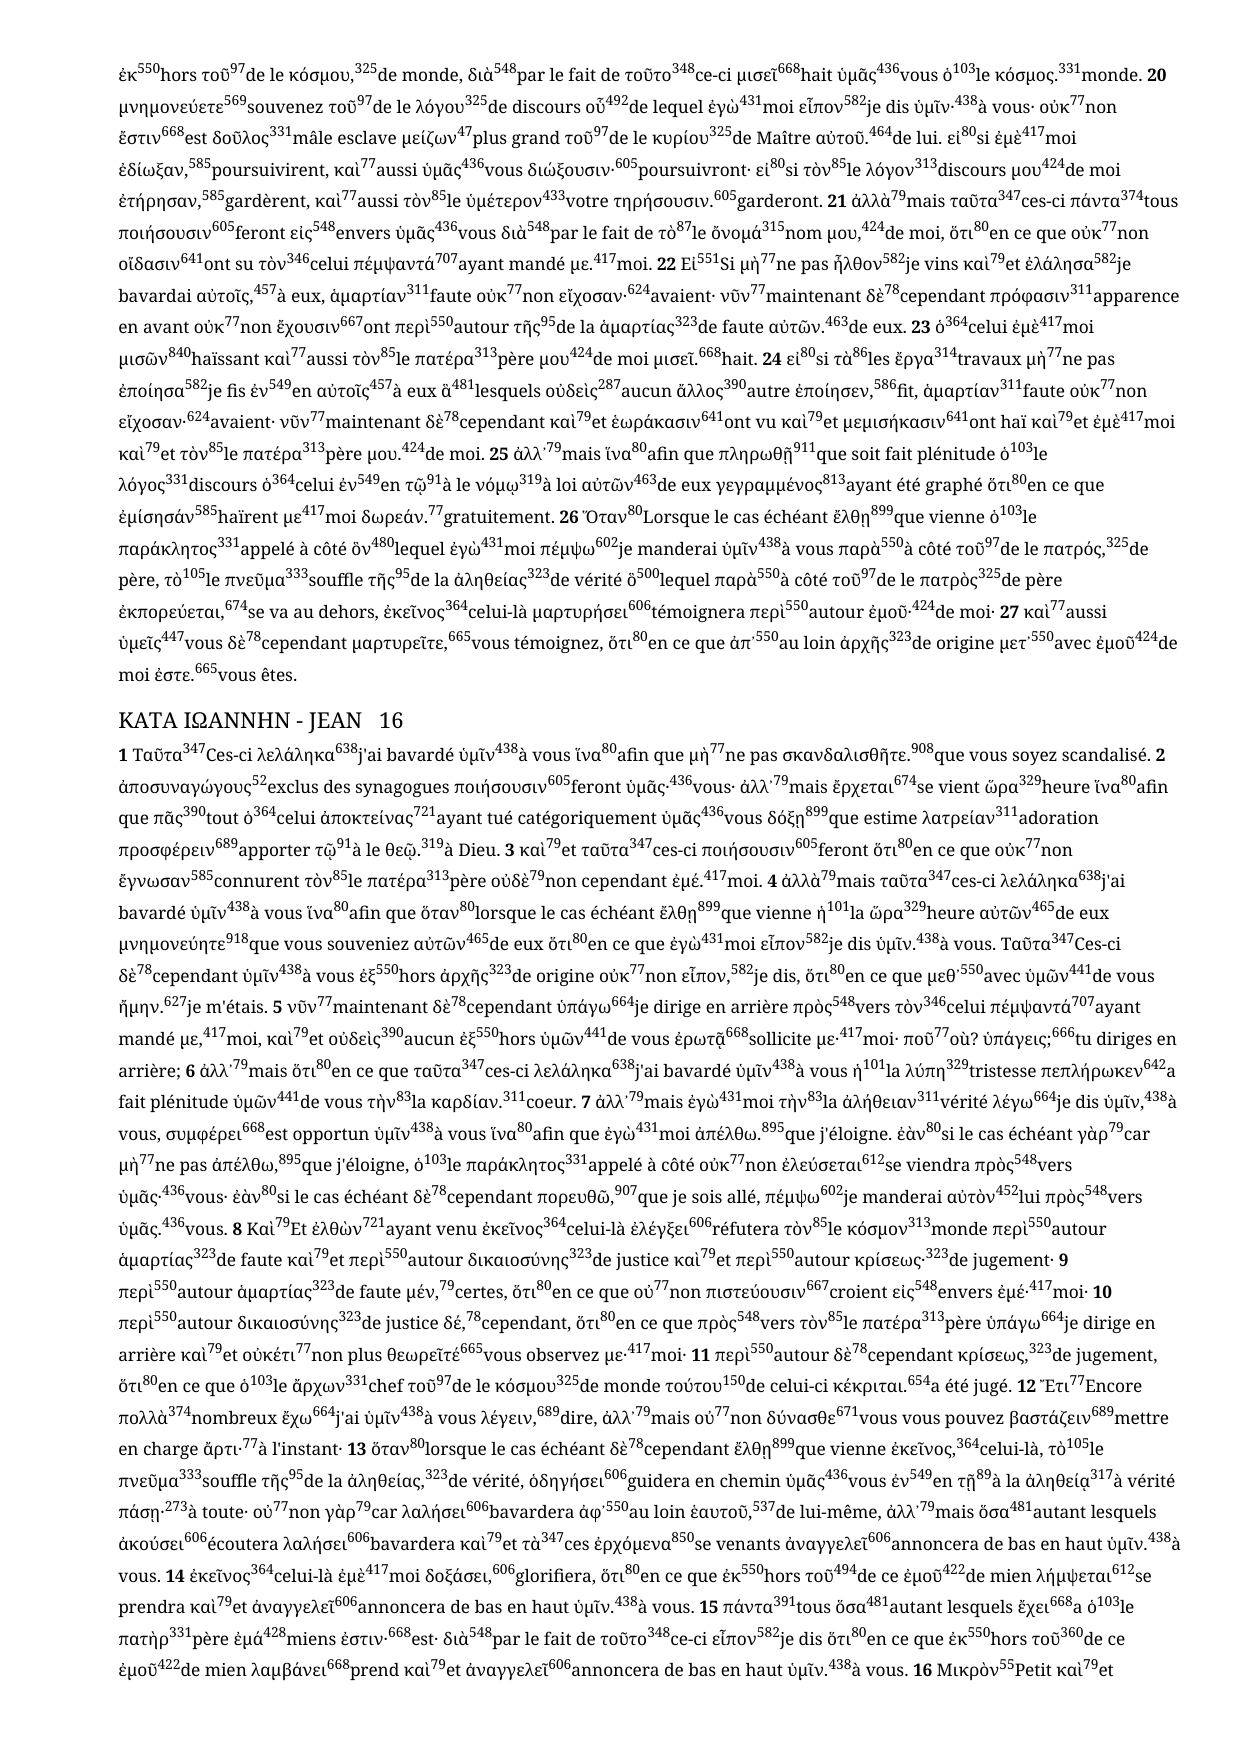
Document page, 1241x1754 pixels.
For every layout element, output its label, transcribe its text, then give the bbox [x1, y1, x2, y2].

text ΚΑΤΑ ΙΩΑΝΝΗΝ - JEAN 16 [118, 705, 1181, 735]
text 1 Ταῦτα347Ces-ci λελάληκα638j'ai bavardé ὑμῖν438à vous ἵνα80afin que μὴ77ne pas σκανδαλισθῆτε.908que vous soyez scandalisé. 2 ἀποσυναγώγους52exclus des synagogues ποιήσουσιν605feront ὑμᾶς·436vous· ἀλλ᾽79mais ἔρχεται674se vient ὥρα329heure ἵνα80afin que πᾶς390tout ὁ364celui ἀποκτείνας721ayant tué catégoriquement ὑμᾶς436vous δόξῃ899que estime λατρείαν311adoration προσφέρειν689apporter τῷ91à le θεῷ.319à Dieu. 3 καὶ79et ταῦτα347ces-ci ποιήσουσιν605feront ὅτι80en ce que οὐκ77non ἔγνωσαν585connurent τὸν85le πατέρα313père οὐδὲ79non cependant ἐμέ.417moi. 4 ἀλλὰ79mais ταῦτα347ces-ci λελάληκα638j'ai bavardé ὑμῖν438à vous ἵνα80afin que ὅταν80lorsque le cas échéant ἔλθῃ899que vienne ἡ101la ὥρα329heure αὐτῶν465de eux μνημονεύητε918que vous souveniez αὐτῶν465de eux ὅτι80en ce que ἐγὼ431moi εἶπον582je dis ὑμῖν.438à vous. Ταῦτα347Ces-ci δὲ78cependant ὑμῖν438à vous ἐξ550hors ἀρχῆς323de origine οὐκ77non εἶπον,582je dis, ὅτι80en ce que μεθ᾽550avec ὑμῶν441de vous ἤμην.627je m'étais. 5 νῦν77maintenant δὲ78cependant ὑπάγω664je dirige en arrière πρὸς548vers τὸν346celui πέμψαντά707ayant mandé με,417moi, καὶ79et οὐδεὶς390aucun ἐξ550hors ὑμῶν441de vous ἐρωτᾷ668sollicite με·417moi· ποῦ77où? ὑπάγεις;666tu diriges en arrière; 6 ἀλλ᾽79mais ὅτι80en ce que ταῦτα347ces-ci λελάληκα638j'ai bavardé ὑμῖν438à vous ἡ101la λύπη329tristesse πεπλήρωκεν642a fait plénitude ὑμῶν441de vous τὴν83la καρδίαν.311coeur. 7 ἀλλ᾽79mais ἐγὼ431moi τὴν83la ἀλήθειαν311vérité λέγω664je dis ὑμῖν,438à vous, συμφέρει668est opportun ὑμῖν438à vous ἵνα80afin que ἐγὼ431moi ἀπέλθω.895que j'éloigne. ἐὰν80si le cas échéant γὰρ79car μὴ77ne pas ἀπέλθω,895que j'éloigne, ὁ103le παράκλητος331appelé à côté οὐκ77non ἐλεύσεται612se viendra πρὸς548vers ὑμᾶς·436vous· ἐὰν80si le cas échéant δὲ78cependant πορευθῶ,907que je sois allé, πέμψω602je manderai αὐτὸν452lui πρὸς548vers ὑμᾶς.436vous. 8 Καὶ79Et ἐλθὼν721ayant venu ἐκεῖνος364celui-là ἐλέγξει606réfutera τὸν85le κόσμον313monde περὶ550autour ἁμαρτίας323de faute καὶ79et περὶ550autour δικαιοσύνης323de justice καὶ79et περὶ550autour κρίσεως·323de jugement· 9 περὶ550autour ἁμαρτίας323de faute μέν,79certes, ὅτι80en ce que οὐ77non πιστεύουσιν667croient εἰς548envers ἐμέ·417moi· 10 περὶ550autour δικαιοσύνης323de justice δέ,78cependant, ὅτι80en ce que πρὸς548vers τὸν85le πατέρα313père ὑπάγω664je dirige en arrière καὶ79et οὐκέτι77non plus θεωρεῖτέ665vous observez με·417moi· 11 περὶ550autour δὲ78cependant κρίσεως,323de jugement, ὅτι80en ce que ὁ103le ἄρχων331chef τοῦ97de le κόσμου325de monde τούτου150de celui-ci κέκριται.654a été jugé. 12 Ἔτι77Encore πολλὰ374nombreux ἔχω664j'ai ὑμῖν438à vous λέγειν,689dire, ἀλλ᾽79mais οὐ77non δύνασθε671vous vous pouvez βαστάζειν689mettre en charge ἄρτι·77à l'instant· 13 ὅταν80lorsque le cas échéant δὲ78cependant ἔλθῃ899que vienne ἐκεῖνος,364celui-là, τὸ105le πνεῦμα333souffle τῆς95de la ἀληθείας,323de vérité, ὁδηγήσει606guidera en chemin ὑμᾶς436vous ἐν549en τῇ89à la ἀληθείᾳ317à vérité πάσῃ·273à toute· οὐ77non γὰρ79car λαλήσει606bavardera ἀφ᾽550au loin ἑαυτοῦ,537de lui-même, ἀλλ᾽79mais ὅσα481autant lesquels ἀκούσει606écoutera λαλήσει606bavardera καὶ79et τὰ347ces ἐρχόμενα850se venants ἀναγγελεῖ606annoncera de bas en haut ὑμῖν.438à vous. 14 ἐκεῖνος364celui-là ἐμὲ417moi δοξάσει,606glorifiera, ὅτι80en ce que ἐκ550hors τοῦ494de ce ἐμοῦ422de mien λήμψεται612se prendra καὶ79et ἀναγγελεῖ606annoncera de bas en haut ὑμῖν.438à vous. 15 πάντα391tous ὅσα481autant lesquels ἔχει668a ὁ103le πατὴρ331père ἐμά428miens ἐστιν·668est· διὰ548par le fait de τοῦτο348ce-ci εἶπον582je dis ὅτι80en ce que ἐκ550hors τοῦ360de ce ἐμοῦ422de mien λαμβάνει668prend καὶ79et ἀναγγελεῖ606annoncera de bas en haut ὑμῖν.438à vous. 16 Μικρὸν55Petit καὶ79et οὐκέτι77non plus θεωρεῖτέ665vous observez με,417moi, καὶ79et πάλιν77de nouveau μικρὸν55petit καὶ79et ὄψεσθέ609vous vous verrez με.417moi. 17 εἶπαν585dirent οὖν79donc ἐκ550hors τῶν96de les μαθητῶν324de disciples αὐτοῦ464de lui πρὸς548vers ἀλλήλους·501les uns les autres· τί412quel ἐστιν668est τοῦτο366ce-ci ὃ482lequel λέγει668dit ἡμῖν·419à nous· μικρὸν55petit καὶ79et οὐ77non θεωρεῖτέ665vous observez με,417moi, καὶ79et πάλιν77de nouveau μικρὸν55petit καὶ79et ὄψεσθέ609vous vous verrez με;417moi; καί·79et· ὅτι80en ce que ὑπάγω664je dirige en arrière πρὸς548vers τὸν85le πατέρα;313père; 18 ἔλεγον624disaient οὖν·79donc· τί412quel ἐστιν668est τοῦτο366ce-ci [ὃ482[lequel λέγει]668dit] τὸ87le μικρόν;55petit; οὐκ77non οἴδαμεν637nous avons su τί399quel λαλεῖ.668bavarde. 19 Ἔγνω586Connut [ὁ]103[le] Ἰησοῦς331Iésous ὅτι80en ce que ἤθελον624voulaient αὐτὸν452lui ἐρωτᾶν,689solliciter, καὶ79et εἶπεν586dit αὐτοῖς·457à eux· περὶ550autour τούτου360de ce-ci ζητεῖτε665vous cherchez μετ᾽550avec ἀλλήλων504de les uns les autres ὅτι80en ce que εἶπον·582je dis· μικρὸν55petit καὶ79et οὐ77non θεωρεῖτέ665vous observez με,417moi, καὶ79et πάλιν77de nouveau μικρὸν55petit καὶ79et ὄψεσθέ609vous vous verrez με;417moi; 20 ἀμὴν304amen ἀμὴν304amen λέγω664je dis ὑμῖν438à vous ὅτι80en ce que κλαύσετε603vous pleurerez καὶ79et θρηνήσετε603vous ferez des thrènes ὑμεῖς,447vous, ὁ103le δὲ78cependant κόσμος331monde χαρήσεται·619sera été de joie· ὑμεῖς447vous λυπηθήσεσθε,616vous serez attristé, ἀλλ᾽79mais ἡ101la λύπη329tristesse ὑμῶν441de vous εἰς548envers χαρὰν311joie γενήσεται.612se deviendra. 21 ἡ101la γυνὴ329femme ὅταν80lorsque le cas échéant τίκτῃ921que enfante λύπην311tristesse ἔχει,668a, ὅτι80en ce que ἦλθεν586vint ἡ101la ὥρα329heure αὐτῆς·462de elle· ὅταν80lorsque le cas échéant δὲ78cependant γεννήσῃ899que engendre τὸ87le παιδίον,315petit enfant, οὐκέτι77non plus μνημονεύει668souvient τῆς95de la θλίψεως323de oppression διὰ548par le fait de τὴν83la χαρὰν311joie ὅτι80en ce que ἐγεννήθη600fut engendré ἄνθρωπος331être humain εἰς548envers τὸν85le κόσμον.313monde. 22 καὶ77aussi ὑμεῖς447vous οὖν79donc νῦν77maintenant μὲν79certes λύπην311tristesse ἔχετε·665vous avez· πάλιν77de nouveau δὲ78cependant ὄψομαι608je me verrai ὑμᾶς,436vous, καὶ79et χαρήσεται619sera été de joie ὑμῶν441de vous ἡ101la καρδία,329coeur, καὶ79et τὴν83la χαρὰν311joie ὑμῶν441de vous οὐδεὶς390aucun αἴρει668lève ἀφ᾽550au loin ὑμῶν.441de vous. 23 Καὶ79Et ἐν549en ἐκείνῃ142à celle-là τῇ89à la ἡμέρᾳ317à journée ἐμὲ417moi οὐκ77non ἐρωτήσετε603vous solliciterez οὐδέν.375aucun. ἀμὴν304amen ἀμὴν304amen λέγω664je dis ὑμῖν,438à vous, ἄν340le cas échéant τι375un quelconque αἰτήσητε896que vous demandiez τὸν85le πατέρα313père ἐν549en τῷ93à le ὀνόματί321à nom μου424de moi δώσει606donnera ὑμῖν.438à vous. 24 ἕως551jusqu'à ce que ἄρτι77à l'instant οὐκ77non ᾐτήσατε583vous demandâtes οὐδὲν375aucun ἐν549en τῷ93à le ὀνόματί321à nom μου·424de moi· αἰτεῖτε569demandez καὶ79et λήμψεσθε,609vous vous prendrez, ἵνα80afin que ἡ101la χαρὰ329joie ὑμῶν441de vous ᾖ921que soit πεπληρωμένη.811ayante étée faite plénitude. 25 Ταῦτα347Ces-ci ἐν549en παροιμίαις316à proverbes λελάληκα638j'ai bavardé ὑμῖν·438à vous· ἔρχεται674se vient ὥρα329heure ὅτε77lorsque οὐκέτι77non plus ἐν549en παροιμίαις316à proverbes λαλήσω602je bavarderai ὑμῖν,438à vous, ἀλλὰ79mais παρρησίᾳ317à oralité franche περὶ550autour τοῦ97de le πατρὸς325de père ἀπαγγελῶ602je rapporterai annonce ὑμῖν.438à vous. 26 ἐν549en ἐκείνῃ142à celle-là τῇ89à la ἡμέρᾳ317à journée ἐν549en τῷ93à le ὀνόματί321à nom μου424de moi αἰτήσεσθε,609vous vous demanderez, καὶ79et οὐ77non λέγω664je dis ὑμῖν438à vous ὅτι80en ce que ἐγὼ431moi ἐρωτήσω602je solliciterai τὸν85le πατέρα313père περὶ550autour ὑμῶν·441de vous· 27 αὐτὸς542lui-même γὰρ79car ὁ103le πατὴρ331père φιλεῖ668affectionne ὑμᾶς,436vous, ὅτι80en ce que ὑμεῖς447vous ἐμὲ417moi πεφιλήκατε639vous avez affectionné καὶ79et πεπιστεύκατε639vous avez cru ὅτι80en ce que ἐγὼ431moi παρὰ550à côté [τοῦ]97[de le] θεοῦ325de Dieu ἐξῆλθον.582je sortis. 28 ἐξῆλθον582je sortis παρὰ550à côté τοῦ97de le πατρὸς325de père καὶ79et ἐλήλυθα638j'ai venu εἰς548envers τὸν85le κόσμον·313monde· πάλιν77de nouveau ἀφίημι664j'abandonne τὸν85le κόσμον313monde καὶ79et πορεύομαι670je me vais πρὸς548vers τὸν85le πατέρα.313père. 29 Λέγουσιν667Disent οἱ102les μαθηταὶ330disciples αὐτοῦ·464de lui· ἴδε306voici νῦν77maintenant ἐν549en παρρησίᾳ317à oralité franche λαλεῖς666tu bavardes καὶ79et παροιμίαν311proverbe οὐδεμίαν267aucune λέγεις.666tu dis. 30 νῦν77maintenant οἴδαμεν637nous avons su ὅτι80en ce que οἶδας640tu as su πάντα374tous καὶ79et οὐ77non χρείαν311besoin ἔχεις666tu as ἵνα80afin que τίς390un quelconque σε437toi ἐρωτᾷ·921que sollicite· ἐν549en τούτῳ354à ce-ci πιστεύομεν663nous croyons ὅτι80en ce que ἀπὸ550au loin θεοῦ325de Dieu ἐξῆλθες.584tu sortis. 31 ἀπεκρίθη600fut répondu αὐτοῖς457à eux Ἰησοῦς·331Iésous· ἄρτι77à l'instant πιστεύετε;665vous croyez; 32 ἰδοὺ306voici ἔρχεται674se vient ὥρα329heure καὶ79et ἐλήλυθεν642a venu ἵνα80afin que σκορπισθῆτε908que vous soyez dispersé ἕκαστος390chacun εἰς548envers τὰ246les ἴδια347en propres κἀμὲ417et moi μόνον53seul ἀφῆτε·896que vous abandonniez· καὶ79et οὐκ77non εἰμὶ664je suis μόνος,71seul, ὅτι80en ce que ὁ103le πατὴρ331père μετ᾽550avec ἐμοῦ424de moi ἐστιν.668est. 33 Ταῦτα347Ces-ci λελάληκα638j'ai bavardé ὑμῖν438à vous ἵνα80afin que ἐν549en ἐμοὶ420à moi εἰρήνην311paix ἔχητε.918que vous ayez. ἐν549en τῷ91à le κόσμῳ319à monde θλῖψιν311oppression ἔχετε·665vous avez· ἀλλὰ79mais θαρσεῖτε,569ayez courage, ἐγὼ431moi νενίκηκα638j'ai vaincu τὸν85le κόσμον.313monde. [118, 739, 1181, 1682]
text 1 Ἐγώ431Moi εἰμι664je suis ἡ101la ἄμπελος329vigne ἡ101la ἀληθινὴ20véritable καὶ79et ὁ103le πατήρ331père μου424de moi ὁ103le γεωργός331cultivateur ἐστιν.668est. 2 πᾶν271tout κλῆμα315sarment ἐν549en ἐμοὶ420à moi μὴ77ne pas φέρον824portant καρπὸν313fruit αἴρει668lève αὐτό,454lui, καὶ79et πᾶν271tout τὸ348ce καρπὸν313fruit φέρον824portant καθαίρει668épure αὐτὸ454lui ἵνα80afin que καρπὸν313fruit πλείονα269plus nombreusement φέρῃ.921que porte. 3 ἤδη77déjà ὑμεῖς447vous καθαροί46purs ἐστε665vous êtes διὰ548par le fait de τὸν85le λόγον313discours ὃν480lequel λελάληκα638j'ai bavardé ὑμῖν·438à vous· 4 μείνατε553restez ἐν549en ἐμοί,420à moi, κἀγὼ431et moi ἐν549en ὑμῖν.438à vous. καθὼς77de haut en bas comme τὸ105le κλῆμα333sarment οὐ77non δύναται674se peut καρπὸν313fruit φέρειν689porter ἀφ᾽550au loin ἑαυτοῦ539de lui-même ἐὰν80si le cas échéant μὴ77ne pas μένῃ921que reste ἐν549en τῇ89à la ἀμπέλῳ,317à vigne, οὕτως77ainsi οὐδὲ77non cependant ὑμεῖς447vous ἐὰν80si le cas échéant μὴ77ne pas ἐν549en ἐμοὶ420à moi μένητε.918que vous restiez. 5 ἐγώ431moi εἰμι664je suis ἡ101la ἄμπελος,329vigne, ὑμεῖς447vous τὰ104les κλήματα.332sarments. ὁ364celui μένων840restant ἐν549en ἐμοὶ420à moi κἀγὼ431et moi ἐν549en αὐτῷ458à lui οὗτος364celui-ci φέρει668porte καρπὸν313fruit πολύν,269nombreux, ὅτι80en ce que χωρὶς552séparément ἐμοῦ424de moi οὐ77non δύνασθε671vous vous pouvez ποιεῖν689faire οὐδέν.375aucun. 6 ἐὰν80si le cas échéant μή77ne pas τις390un quelconque μένῃ921que reste ἐν549en ἐμοί,420à moi, ἐβλήθη600fut jeté ἔξω77au-dehors ὡς80comme τὸ105le κλῆμα333sarment καὶ79et ἐξηράνθη600fut séché καὶ79et συνάγουσιν667mènent ensemble αὐτὰ453eux καὶ79et εἰς548envers τὸ87le πῦρ315feu βάλλουσιν667jettent καὶ79et καίεται.680est allumé. 7 ἐὰν80si le cas échéant μείνητε896que vous restiez ἐν549en ἐμοὶ420à moi καὶ79et τὰ104les ῥήματά332oraux μου424de moi ἐν549en ὑμῖν438à vous μείνῃ,899que reste, ὃ482lequel ἐὰν340si le cas échéant θέλητε918que vous vouliez αἰτήσασθε,557que vous vous demandez, καὶ79et γενήσεται612se deviendra ὑμῖν.438à vous. 8 ἐν549en τούτῳ354à ce-ci ἐδοξάσθη600fut glorifié ὁ103le πατήρ331père μου,424de moi, ἵνα77afin que καρπὸν313fruit πολὺν269nombreux φέρητε918que vous portiez καὶ79et γένησθε902que vous vous deveniez ἐμοὶ230miens μαθηταί.330disciples. 9 Καθὼς77De haut en bas comme ἠγάπησέν586aima με417moi ὁ103le πατήρ,331père, κἀγὼ431et moi ὑμᾶς436vous ἠγάπησα·582j'aimai· μείνατε553restez ἐν549en τῇ89à la ἀγάπῃ317à amour τῇ89à la ἐμῇ.222à mienne. 10 ἐὰν80si le cas échéant τὰς82les ἐντολάς310commandements μου424de moi τηρήσητε,896que vous gardiez, μενεῖτε603vous resterez ἐν549en τῇ89à la ἀγάπῃ317à amour μου,424de moi, καθὼς77de haut en bas comme ἐγὼ431moi τοῦ97de le πατρός325de père μου424de moi τὰς82les ἐντολὰς310commandements τετήρηκα638j'ai gardé καὶ79et μένω664je reste αὐτοῦ464de lui ἐν549en τῇ89à la ἀγάπῃ.317à amour. 11 Ταῦτα347Ces-ci λελάληκα638j'ai bavardé ὑμῖν438à vous ἵνα80afin que ἡ101la χαρὰ329joie ἡ101la ἐμὴ229mienne ἐν549en ὑμῖν438à vous ᾖ921que soit καὶ79et ἡ101la χαρὰ329joie ὑμῶν441de vous πληρωθῇ.911que soit fait plénitude. 12 Αὕτη362Celle-ci ἐστὶν668est ἡ101la ἐντολὴ329commandement ἡ101la ἐμή,229mienne, ἵνα77afin que ἀγαπᾶτε918que vous aimiez ἀλλήλους501les uns les autres καθὼς77de haut en bas comme ἠγάπησα582j'aimai ὑμᾶς.436vous. 13 μείζονα51plus grande ταύτης356de celle-ci ἀγάπην311amour οὐδεὶς390aucun ἔχει,668a, ἵνα80afin que τις390un quelconque τὴν83la ψυχὴν311âme αὐτοῦ464de lui θῇ899que pose ὑπὲρ550au-dessus τῶν96de les φίλων64de amis αὐτοῦ.464de lui. 14 ὑμεῖς447vous φίλοι70amis μού424de moi ἐστε665vous êtes ἐὰν80si le cas échéant ποιῆτε918que vous fassiez ἃ481lesquels ἐγὼ431moi ἐντέλλομαι670je me commande ὑμῖν.438à vous. 15 οὐκέτι77non plus λέγω664je dis ὑμᾶς436vous δούλους,312mâles esclaves, ὅτι80en ce que ὁ103le δοῦλος331mâle esclave οὐκ77non οἶδεν642a su τί399quel ποιεῖ668fait αὐτοῦ464de lui ὁ103le κύριος·331Maître· ὑμᾶς436vous δὲ78cependant εἴρηκα638j'ai dit φίλους,52amis, ὅτι80en ce que πάντα374tous ἃ481lesquels ἤκουσα582j'écoutai παρὰ550à côté τοῦ97de le πατρός325de père μου424de moi ἐγνώρισα582je fis connaître ὑμῖν.438à vous. 16 οὐχ77non ὑμεῖς447vous με417moi ἐξελέξασθε,589vous vous élûtes, ἀλλ᾽79mais ἐγὼ431moi ἐξελεξάμην588je m'élus ὑμᾶς436vous καὶ79et ἔθηκα582je posai ὑμᾶς436vous ἵνα80afin que ὑμεῖς447vous ὑπάγητε918que vous dirigiez en arrière καὶ79et καρπὸν313fruit φέρητε918que vous portiez καὶ79et ὁ103le καρπὸς331fruit ὑμῶν441de vous μένῃ,921que reste, ἵνα80afin que ὅ482lequel τι375un quelconque ἂν340le cas échéant αἰτήσητε896que vous demandiez τὸν85le πατέρα313père ἐν549en τῷ93à le ὀνόματί321à nom μου424de moi δῷ899que donne ὑμῖν.438à vous. 17 Ταῦτα347Ces-ci ἐντέλλομαι670je me commande ὑμῖν,438à vous, ἵνα77afin que ἀγαπᾶτε918que vous aimiez ἀλλήλους.501les uns les autres. 18 Εἰ80Si ὁ103le κόσμος331monde ὑμᾶς436vous μισεῖ,668hait, γινώσκετε665vous connaissez ὅτι80en ce que ἐμὲ417moi πρῶτον77premièrement ὑμῶν441de vous μεμίσηκεν.642a haï. 19 εἰ80si ἐκ550hors τοῦ97de le κόσμου325de monde ἦτε,622vous étiez, ὁ103le κόσμος331monde ἂν340le cas échéant τὸ247le ἴδιον348en propre ἐφίλει·625affectionnait· ὅτι80en ce que δὲ78cependant ἐκ550hors τοῦ97de le κόσμου325de monde οὐκ77non ἐστέ,665vous êtes, ἀλλ᾽79mais ἐγὼ431moi ἐξελεξάμην588je m'élus ὑμᾶς436vous ἐκ550hors τοῦ97de le κόσμου,325de monde, διὰ548par le fait de τοῦτο348ce-ci μισεῖ668hait ὑμᾶς436vous ὁ103le κόσμος.331monde. 20 μνημονεύετε569souvenez τοῦ97de le λόγου325de discours οὗ492de lequel ἐγὼ431moi εἶπον582je dis ὑμῖν·438à vous· οὐκ77non ἔστιν668est δοῦλος331mâle esclave μείζων47plus grand τοῦ97de le κυρίου325de Maître αὐτοῦ.464de lui. εἰ80si ἐμὲ417moi ἐδίωξαν,585poursuivirent, καὶ77aussi ὑμᾶς436vous διώξουσιν·605poursuivront· εἰ80si τὸν85le λόγον313discours μου424de moi ἐτήρησαν,585gardèrent, καὶ77aussi τὸν85le ὑμέτερον433votre τηρήσουσιν.605garderont. 21 ἀλλὰ79mais ταῦτα347ces-ci πάντα374tous ποιήσουσιν605feront εἰς548envers ὑμᾶς436vous διὰ548par le fait de τὸ87le ὄνομά315nom μου,424de moi, ὅτι80en ce que οὐκ77non οἴδασιν641ont su τὸν346celui πέμψαντά707ayant mandé με.417moi. 22 Εἰ551Si μὴ77ne pas ἦλθον582je vins καὶ79et ἐλάλησα582je bavardai αὐτοῖς,457à eux, ἁμαρτίαν311faute οὐκ77non εἴχοσαν·624avaient· νῦν77maintenant δὲ78cependant πρόφασιν311apparence en avant οὐκ77non ἔχουσιν667ont περὶ550autour τῆς95de la ἁμαρτίας323de faute αὐτῶν.463de eux. 23 ὁ364celui ἐμὲ417moi μισῶν840haïssant καὶ77aussi τὸν85le πατέρα313père μου424de moi μισεῖ.668hait. 24 εἰ80si τὰ86les ἔργα314travaux μὴ77ne pas ἐποίησα582je fis ἐν549en αὐτοῖς457à eux ἃ481lesquels οὐδεὶς287aucun ἄλλος390autre ἐποίησεν,586fit, ἁμαρτίαν311faute οὐκ77non εἴχοσαν·624avaient· νῦν77maintenant δὲ78cependant καὶ79et ἑωράκασιν641ont vu καὶ79et μεμισήκασιν641ont haï καὶ79et ἐμὲ417moi καὶ79et τὸν85le πατέρα313père μου.424de moi. 25 ἀλλ᾽79mais ἵνα80afin que πληρωθῇ911que soit fait plénitude ὁ103le λόγος331discours ὁ364celui ἐν549en τῷ91à le νόμῳ319à loi αὐτῶν463de eux γεγραμμένος813ayant été graphé ὅτι80en ce que ἐμίσησάν585haïrent με417moi δωρεάν.77gratuitement. 26 Ὅταν80Lorsque le cas échéant ἔλθῃ899que vienne ὁ103le παράκλητος331appelé à côté ὃν480lequel ἐγὼ431moi πέμψω602je manderai ὑμῖν438à vous παρὰ550à côté τοῦ97de le πατρός,325de père, τὸ105le πνεῦμα333souffle τῆς95de la ἀληθείας323de vérité ὃ500lequel παρὰ550à côté τοῦ97de le πατρὸς325de père ἐκπορεύεται,674se va au dehors, ἐκεῖνος364celui-là μαρτυρήσει606témoignera περὶ550autour ἐμοῦ·424de moi· 27 καὶ77aussi ὑμεῖς447vous δὲ78cependant μαρτυρεῖτε,665vous témoignez, ὅτι80en ce que ἀπ᾽550au loin ἀρχῆς323de origine μετ᾽550avec ἐμοῦ424de moi ἐστε.665vous êtes. [118, 59, 1181, 686]
